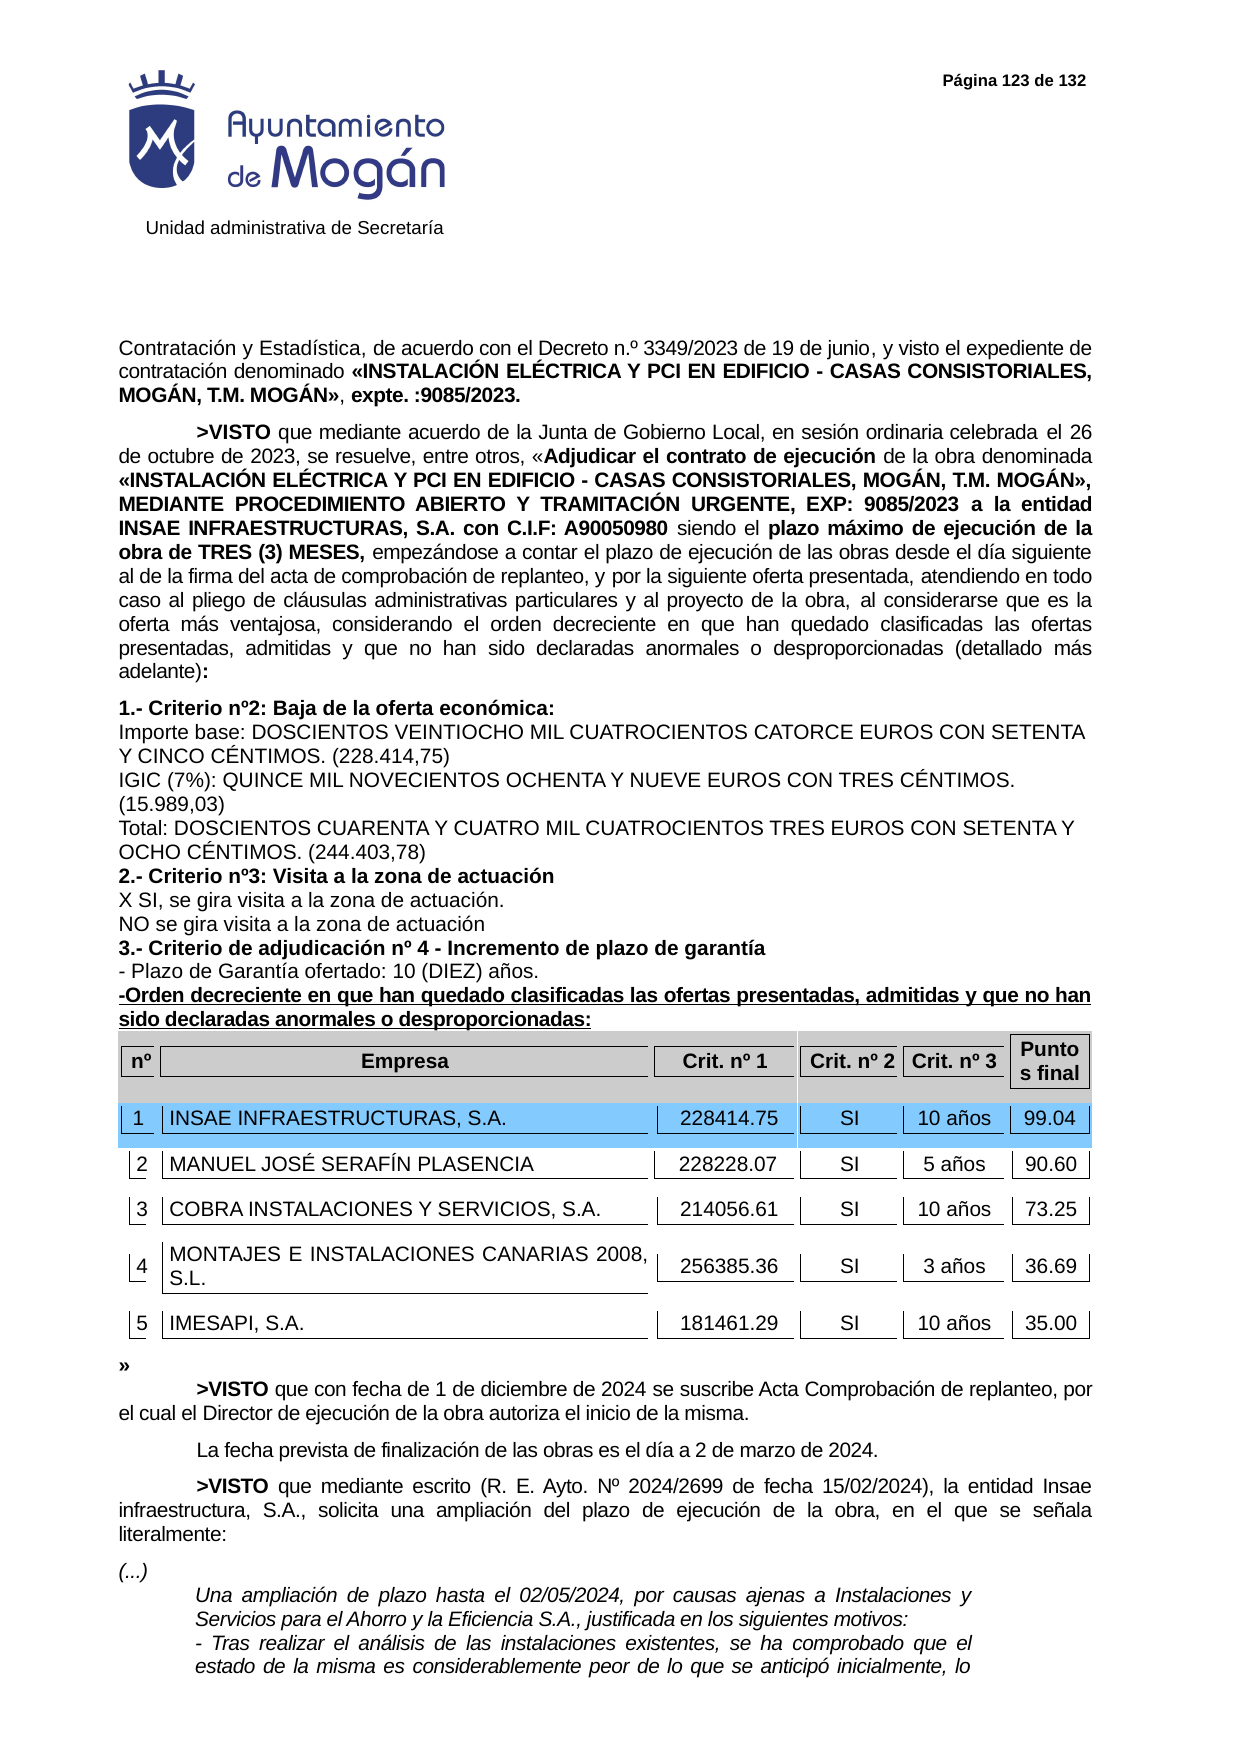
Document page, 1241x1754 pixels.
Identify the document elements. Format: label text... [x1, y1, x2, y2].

table_cell INSAE INFRAESTRUCTURAS, S.A. [157, 1103, 651, 1148]
text - Plazo de Garantía ofertado: 10 (DIEZ) años. [118, 959, 1092, 983]
table_cell 228228,07 [651, 1149, 797, 1194]
text >VISTO que con fecha de 1 de diciembre de 2024 se suscribe Acta Comprobación de replanteo, por el cual el Director de ejecución de la obra autoriza el inicio de la misma. [118, 1377, 1092, 1425]
text IGIC (7%): QUINCE MIL NOVECIENTOS OCHENTA Y NUEVE EUROS CON TRES CÉNTIMOS. (15.989,03) [118, 768, 1092, 816]
table_cell 10 años [900, 1308, 1007, 1353]
table_cell MONTAJES E INSTALACIONES CANARIAS 2008, S.L. [157, 1239, 651, 1308]
table_cell 10 años [900, 1103, 1007, 1148]
table_cell 4 [118, 1239, 157, 1308]
table_cell 36,69 [1007, 1239, 1092, 1308]
table_header Crit. nº 2 [798, 1031, 900, 1103]
text Una ampliación de plazo hasta el 02/05/2024, por causas ajenas a Instalaciones y Servicios para el Ahorro y la Eficiencia S.A., justificada en los siguientes motivos: [195, 1582, 974, 1630]
text -Orden decreciente en que han quedado clasificadas las ofertas presentadas, admitidas y que no han sido declaradas anormales o desproporcionadas: [118, 983, 1092, 1031]
table_cell SI [798, 1194, 900, 1239]
table_cell 181461,29 [651, 1308, 797, 1353]
table_cell 3 [118, 1194, 157, 1239]
text Contratación y Estadística, de acuerdo con el Decreto n.º 3349/2023 de 19 de junio, y visto el expediente de contratación denominado «INSTALACIÓN ELÉCTRICA Y PCI EN EDIFICIO - CASAS CONSISTORIALES, MOGÁN, T.M. MOGÁN», expte. :9085/2023. [118, 335, 1092, 407]
table_header nº [118, 1031, 157, 1103]
table_cell 73,25 [1007, 1194, 1092, 1239]
table_cell 228414,75 [651, 1103, 797, 1148]
table_cell 2 [118, 1149, 157, 1194]
text 1.- Criterio nº2: Baja de la oferta económica: [118, 696, 1092, 720]
text 3.- Criterio de adjudicación nº 4 - Incremento de plazo de garantía [118, 935, 1092, 959]
text La fecha prevista de finalización de las obras es el día a 2 de marzo de 2024. [118, 1438, 1092, 1462]
text Importe base: DOSCIENTOS VEINTIOCHO MIL CUATROCIENTOS CATORCE EUROS CON SETENTA Y CINCO CÉNTIMOS. (228.414,75) [118, 720, 1092, 768]
table_header Empresa [157, 1031, 651, 1103]
text (...) [118, 1558, 1092, 1582]
table_cell 99,04 [1007, 1103, 1092, 1148]
table_cell SI [798, 1308, 900, 1353]
text >VISTO que mediante acuerdo de la Junta de Gobierno Local, en sesión ordinaria celebrada el 26 de octubre de 2023, se resuelve, entre otros, «Adjudicar el contrato de ejecución de la obra denominada «INSTALACIÓN ELÉCTRICA Y PCI EN EDIFICIO - CASAS CONSISTORIALES, MOGÁN, T.M. MOGÁN», MEDIANTE PROCEDIMIENTO ABIERTO Y TRAMITACIÓN URGENTE, EXP: 9085/2023 a la entidad INSAE INFRAESTRUCTURAS, S.A. con C.I.F: A90050980 siendo el plazo máximo de ejecución de la obra de TRES (3) MESES, empezándose a contar el plazo de ejecución de las obras desde el día siguiente al de la firma del acta de comprobación de replanteo, y por la siguiente oferta presentada, atendiendo en todo caso al pliego de cláusulas administrativas particulares y al proyecto de la obra, al considerarse que es la oferta más ventajosa, considerando el orden decreciente en que han quedado clasificadas las ofertas presentadas, admitidas y que no han sido declaradas anormales o desproporcionadas (detallado más adelante): [118, 420, 1092, 683]
table_cell 214056,61 [651, 1194, 797, 1239]
table_cell 10 años [900, 1194, 1007, 1239]
table_cell 35,00 [1007, 1308, 1092, 1353]
table_cell SI [798, 1239, 900, 1308]
text Total: DOSCIENTOS CUARENTA Y CUATRO MIL CUATROCIENTOS TRES EUROS CON SETENTA Y OCHO CÉNTIMOS. (244.403,78) [118, 816, 1092, 863]
table_cell 1 [118, 1103, 157, 1148]
text - Tras realizar el análisis de las instalaciones existentes, se ha comprobado que el estado de la misma es considerablemente peor de lo que se anticipó inicialmente, lo [195, 1630, 974, 1678]
table_cell 90,60 [1007, 1149, 1092, 1194]
table_header Crit. nº 1 [651, 1031, 797, 1103]
table_cell IMESAPI, S.A. [157, 1308, 651, 1353]
text » [118, 1353, 1092, 1377]
picture [128, 70, 445, 206]
table_cell 5 años [900, 1149, 1007, 1194]
table_header Puntos final [1007, 1031, 1092, 1103]
table_cell COBRA INSTALACIONES Y SERVICIOS, S.A. [157, 1194, 651, 1239]
table_cell 3 años [900, 1239, 1007, 1308]
text 2.- Criterio nº3: Visita a la zona de actuación [118, 863, 1092, 887]
text >VISTO que mediante escrito (R. E. Ayto. Nº 2024/2699 de fecha 15/02/2024), la entidad Insae infraestructura, S.A., solicita una ampliación del plazo de ejecución de la obra, en el que se señala literalmente: [118, 1474, 1092, 1546]
text NO se gira visita a la zona de actuación [118, 911, 1092, 935]
table_header Crit. nº 3 [900, 1031, 1007, 1103]
table_cell 5 [118, 1308, 157, 1353]
table_cell MANUEL JOSÉ SERAFÍN PLASENCIA [157, 1149, 651, 1194]
table_cell 256385,36 [651, 1239, 797, 1308]
table_cell SI [798, 1103, 900, 1148]
text X SI, se gira visita a la zona de actuación. [118, 887, 1092, 911]
table_cell SI [798, 1149, 900, 1194]
